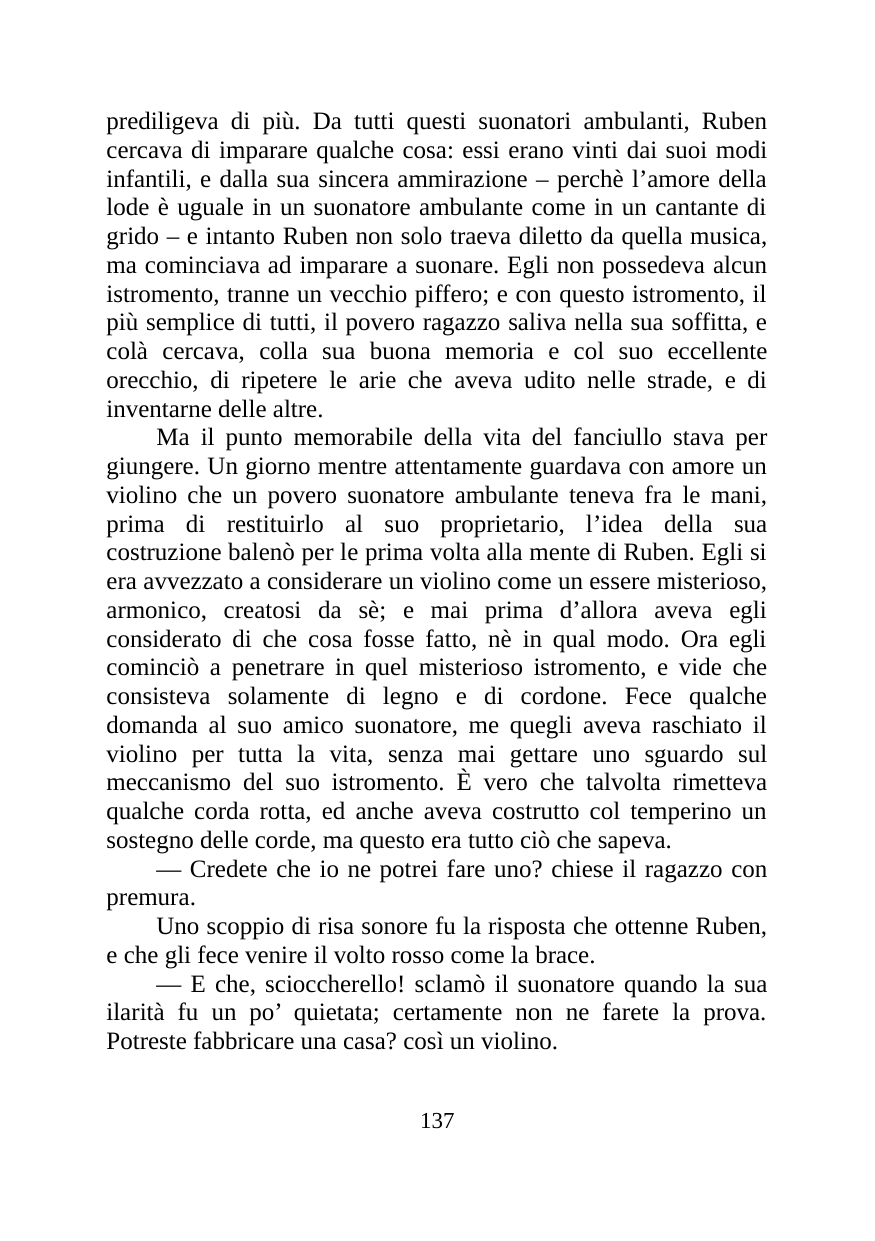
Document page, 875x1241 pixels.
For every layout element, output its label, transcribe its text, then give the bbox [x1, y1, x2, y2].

text Ma il punto memorabile della vita del fanciullo stava per giungere. Un giorno mentre attentamente guardava con amore un violino che un povero suonatore ambulante teneva fra le mani, prima di restituirlo al suo proprietario, l’idea della sua costruzione balenò per le prima volta alla mente di Ruben. Egli si era avvezzato a considerare un violino come un essere misterioso, armonico, creatosi da sè; e mai prima d’allora aveva egli considerato di che cosa fosse fatto, nè in qual modo. Ora egli cominciò a penetrare in quel misterioso istromento, e vide che consisteva solamente di legno e di cordone. Fece qualche domanda al suo amico suonatore, me quegli aveva raschiato il violino per tutta la vita, senza mai gettare uno sguardo sul meccanismo del suo istromento. È vero che talvolta rimetteva qualche corda rotta, ed anche aveva costrutto col temperino un sostegno delle corde, ma questo era tutto ciò che sapeva. [106, 422, 768, 854]
text — E che, scioccherello! sclamò il suonatore quando la sua ilarità fu un po’ quietata; certamente non ne farete la prova. Potreste fabbricare una casa? così un violino. [106, 969, 768, 1055]
text Uno scoppio di risa sonore fu la risposta che ottenne Ruben, e che gli fece venire il volto rosso come la brace. [106, 911, 768, 969]
text — Credete che io ne potrei fare uno? chiese il ragazzo con premura. [106, 854, 768, 911]
text prediligeva di più. Da tutti questi suonatori ambulanti, Ruben cercava di imparare qualche cosa: essi erano vinti dai suoi modi infantili, e dalla sua sincera ammirazione – perchè l’amore della lode è uguale in un suonatore ambulante come in un cantante di grido – e intanto Ruben non solo traeva diletto da quella musica, ma cominciava ad imparare a suonare. Egli non possedeva alcun istromento, tranne un vecchio piffero; e con questo istromento, il più semplice di tutti, il povero ragazzo saliva nella sua soffitta, e colà cercava, colla sua buona memoria e col suo eccellente orecchio, di ripetere le arie che aveva udito nelle strade, e di inventarne delle altre. [106, 106, 768, 422]
